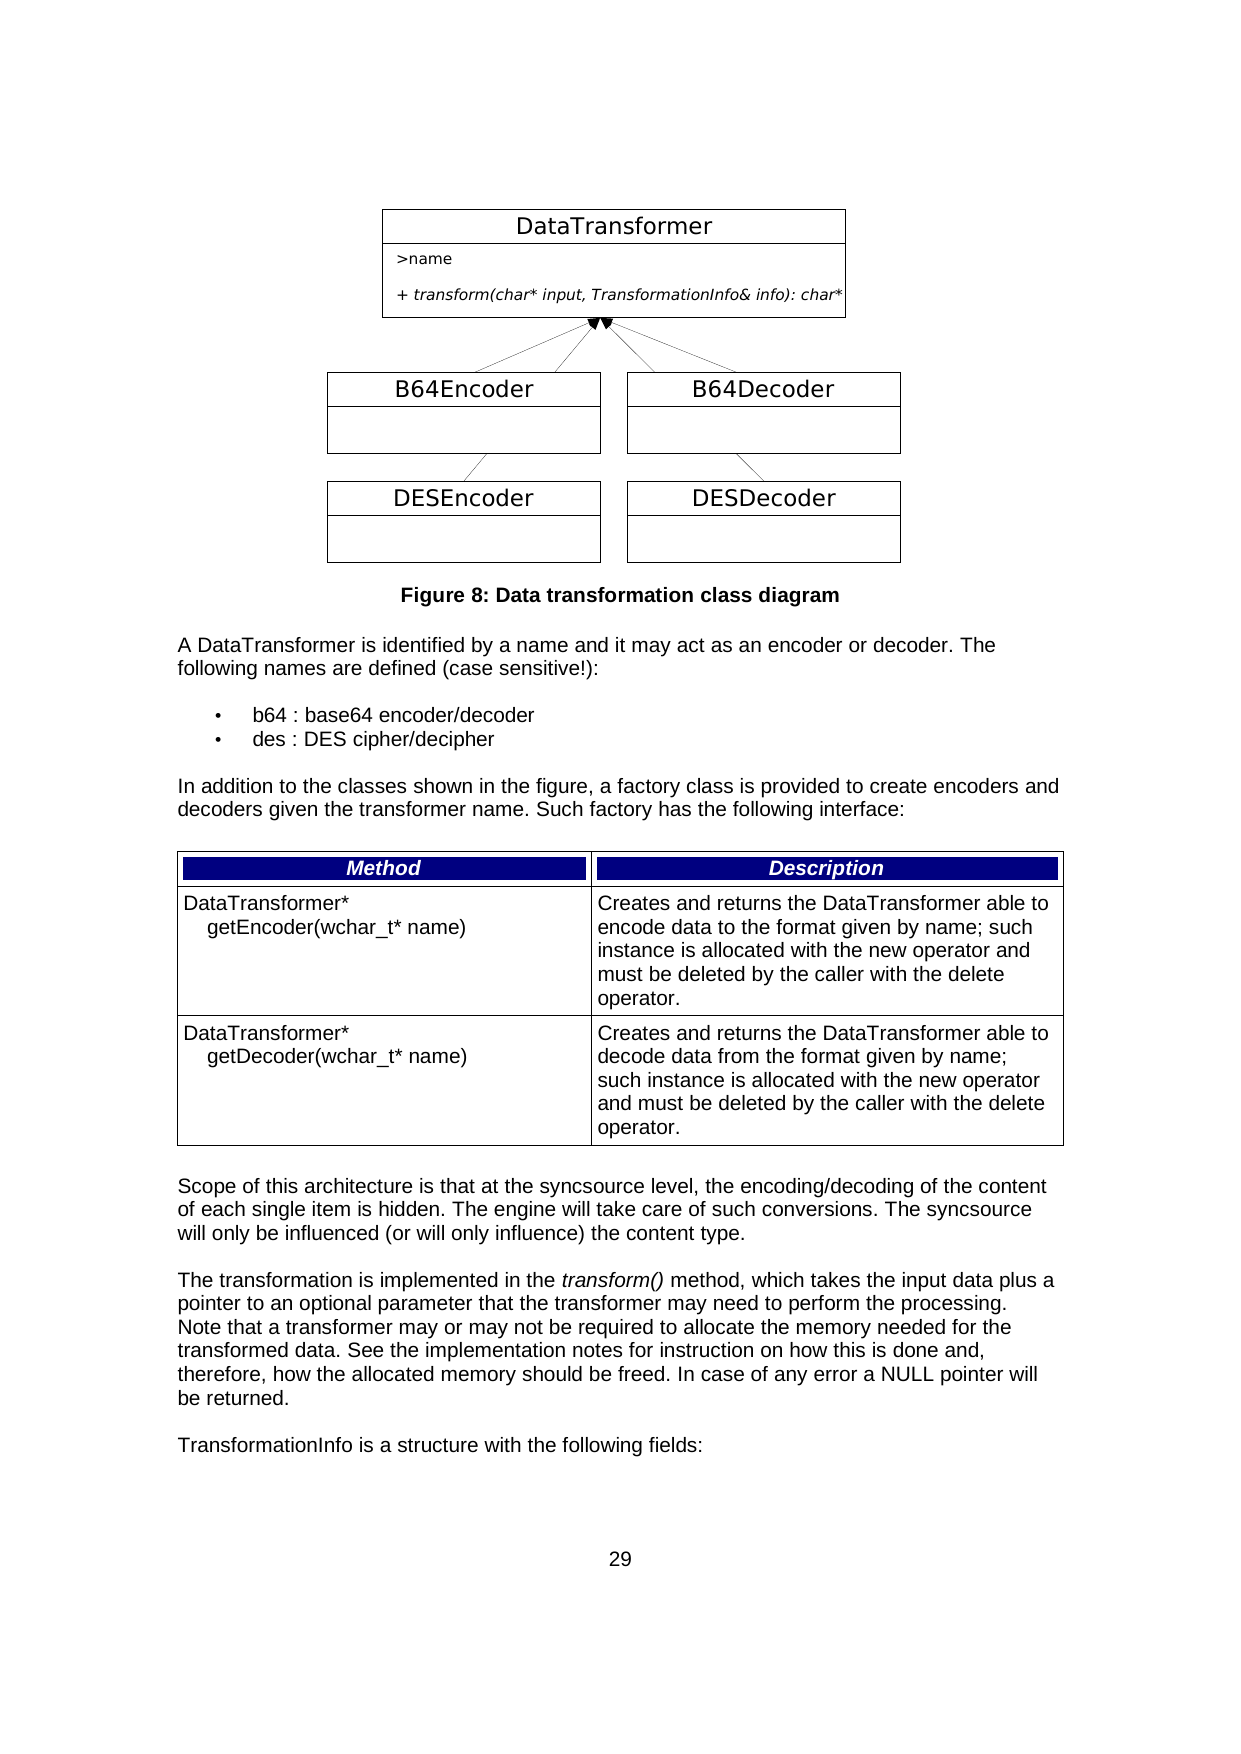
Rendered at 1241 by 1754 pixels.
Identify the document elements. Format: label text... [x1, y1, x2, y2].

table_header Method [178, 852, 591, 886]
list des : DES cipher/decipher [215, 727, 1063, 751]
text Note that a transformer may or may not be required to allocate the memory needed for the transformed data. See the implementation notes for instruction on how this is done and, therefore, how the allocated memory should be freed. In case of any error a NULL pointer will be returned. [177, 1315, 1063, 1409]
table_cell DataTransformer* getDecoder(wchar_t* name) [178, 1016, 591, 1145]
table_cell Creates and returns the DataTransformer able to decode data from the format given by name; such instance is allocated with the new operator and must be deleted by the caller with the delete operator. [592, 1016, 1063, 1145]
text In addition to the classes shown in the figure, a factory class is provided to create encoders and decoders given the transformer name. Such factory has the following interface: [177, 774, 1063, 821]
text TransformationInfo is a structure with the following fields: [177, 1433, 1063, 1457]
text Scope of this architecture is that at the syncsource level, the encoding/decoding of the content of each single item is hidden. The engine will take care of such conversions. The syncsource will only be influenced (or will only influence) the content type. [177, 1174, 1063, 1245]
table_cell Creates and returns the DataTransformer able to encode data to the format given by name; such instance is allocated with the new operator and must be deleted by the caller with the delete operator. [592, 887, 1063, 1015]
table_header Description [592, 852, 1063, 886]
text A DataTransformer is identified by a name and it may act as an encoder or decoder. The following names are defined (case sensitive!): [177, 609, 1063, 680]
table_cell DataTransformer* getEncoder(wchar_t* name) [178, 887, 591, 1015]
text Figure 8: Data transformation class diagram [177, 202, 1063, 607]
text The transformation is implemented in the transform() method, which takes the input data plus a pointer to an optional parameter that the transformer may need to perform the processing. [177, 1268, 1063, 1315]
list b64 : base64 encoder/decoder [215, 704, 1063, 727]
